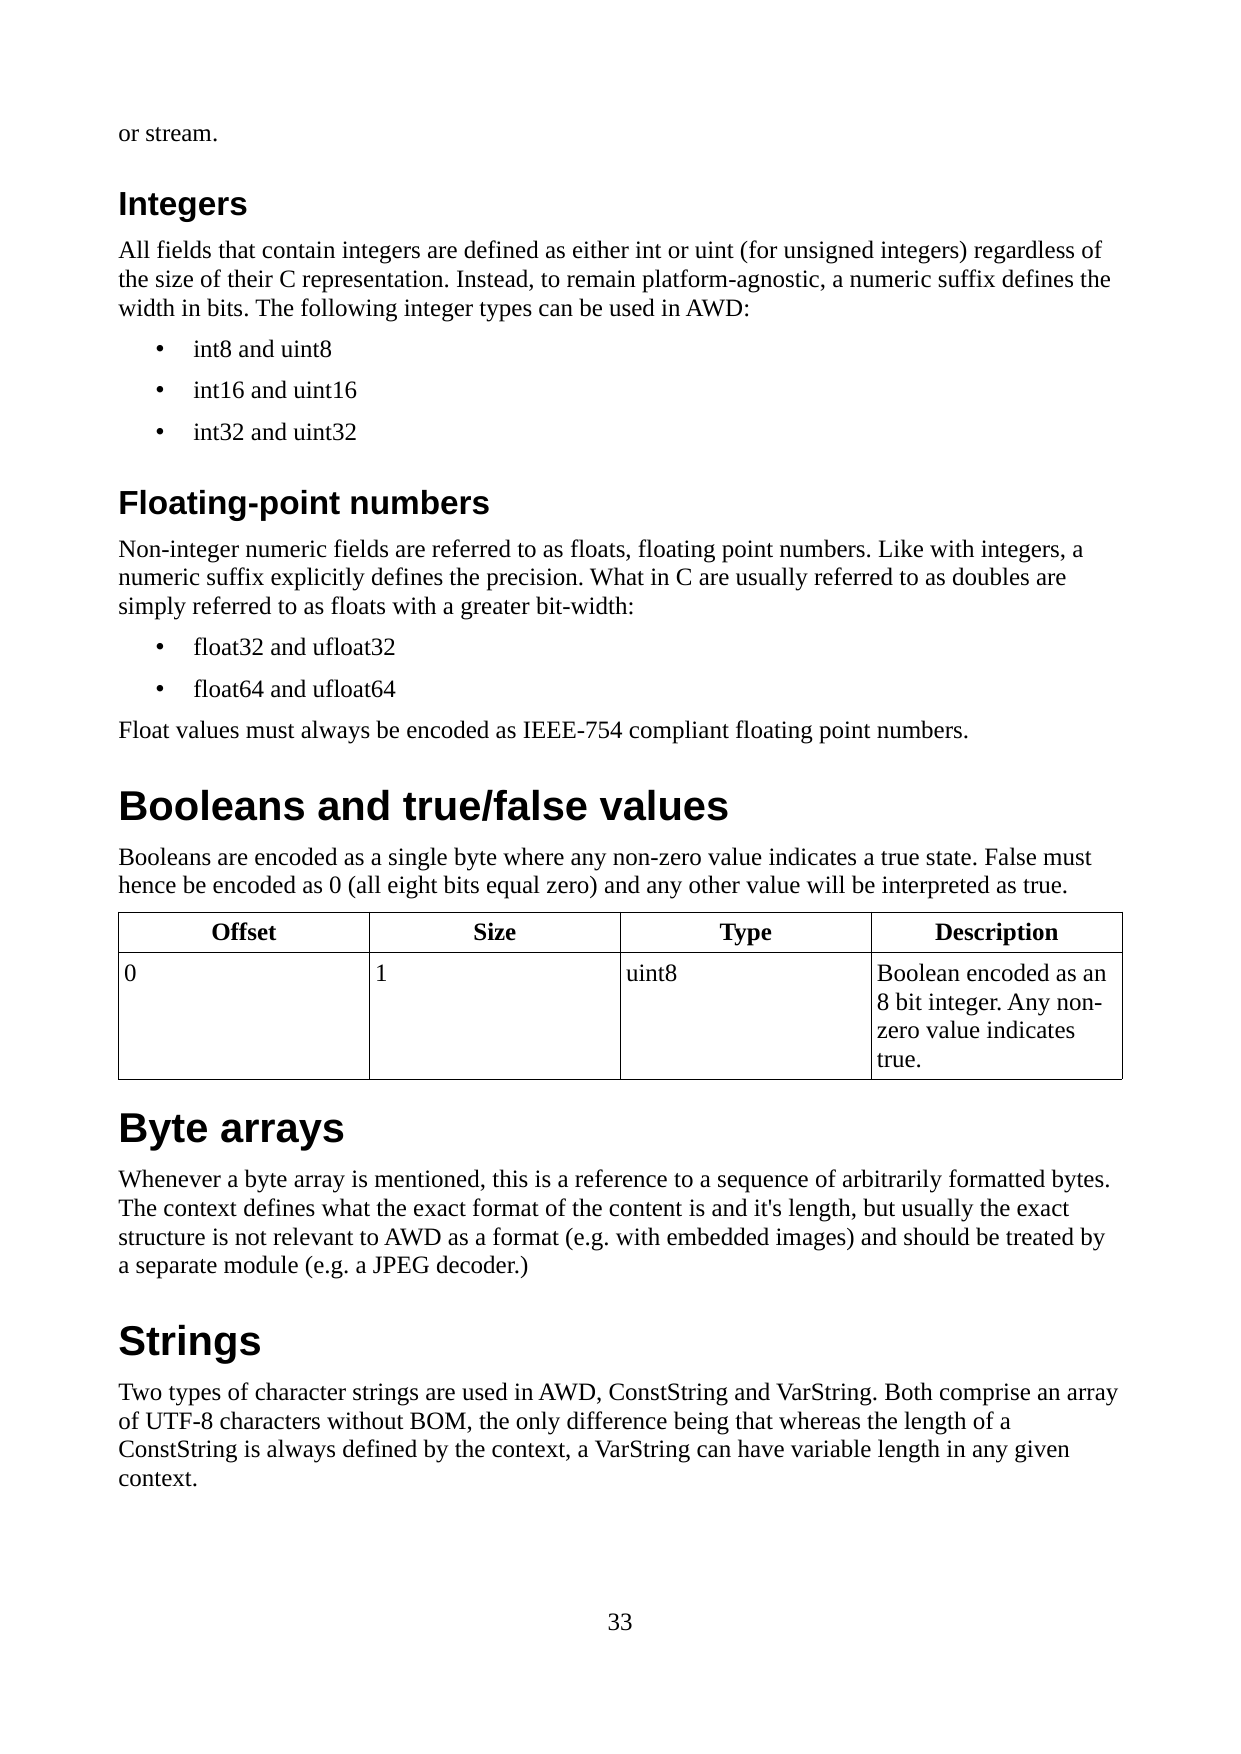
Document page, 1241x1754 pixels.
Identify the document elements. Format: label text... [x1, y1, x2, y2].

table_cell Boolean encoded as an 8 bit integer. Any non-zero value indicates true. [872, 953, 1122, 1078]
table_cell uint8 [621, 953, 871, 1078]
list int32 and uint32 [156, 417, 1122, 445]
subtitle Floating-point numbers [118, 483, 1122, 521]
text or stream. [118, 118, 1122, 147]
subtitle Byte arrays [118, 1104, 1122, 1152]
text Two types of character strings are used in AWD, ConstString and VarString. Both comprise an array of UTF-8 characters without BOM, the only difference being that whereas the length of a ConstString is always defined by the context, a VarString can have variable length in any given context. [118, 1377, 1122, 1492]
table_cell 0 [119, 953, 369, 1078]
table_cell 1 [370, 953, 620, 1078]
table_header Description [872, 913, 1122, 952]
subtitle Integers [118, 184, 1122, 223]
text Whenever a byte array is mentioned, this is a reference to a sequence of arbitrarily formatted bytes. The context defines what the exact format of the content is and it's length, but usually the exact structure is not relevant to AWD as a format (e.g. with embedded images) and should be treated by a separate module (e.g. a JPEG decoder.) [118, 1164, 1122, 1279]
table_header Size [370, 913, 620, 952]
list int16 and uint16 [156, 375, 1122, 404]
list int8 and uint8 [156, 334, 1122, 363]
list float64 and ufloat64 [156, 674, 1122, 702]
text Booleans are encoded as a single byte where any non-zero value indicates a true state. False must hence be encoded as 0 (all eight bits equal zero) and any other value will be interpreted as true. [118, 842, 1122, 899]
subtitle Strings [118, 1317, 1122, 1364]
table_header Offset [119, 913, 369, 952]
table_header Type [621, 913, 871, 952]
text All fields that contain integers are defined as either int or uint (for unsigned integers) regardless of the size of their C representation. Instead, to remain platform-agnostic, a numeric suffix defines the width in bits. The following integer types can be used in AWD: [118, 235, 1122, 322]
subtitle Booleans and true/false values [118, 781, 1122, 829]
text Non-integer numeric fields are referred to as floats, floating point numbers. Like with integers, a numeric suffix explicitly defines the precision. What in C are usually referred to as doubles are simply referred to as floats with a greater bit-width: [118, 534, 1122, 620]
text Float values must always be encoded as IEEE-754 compliant floating point numbers. [118, 715, 1122, 744]
list float32 and ufloat32 [156, 632, 1122, 661]
